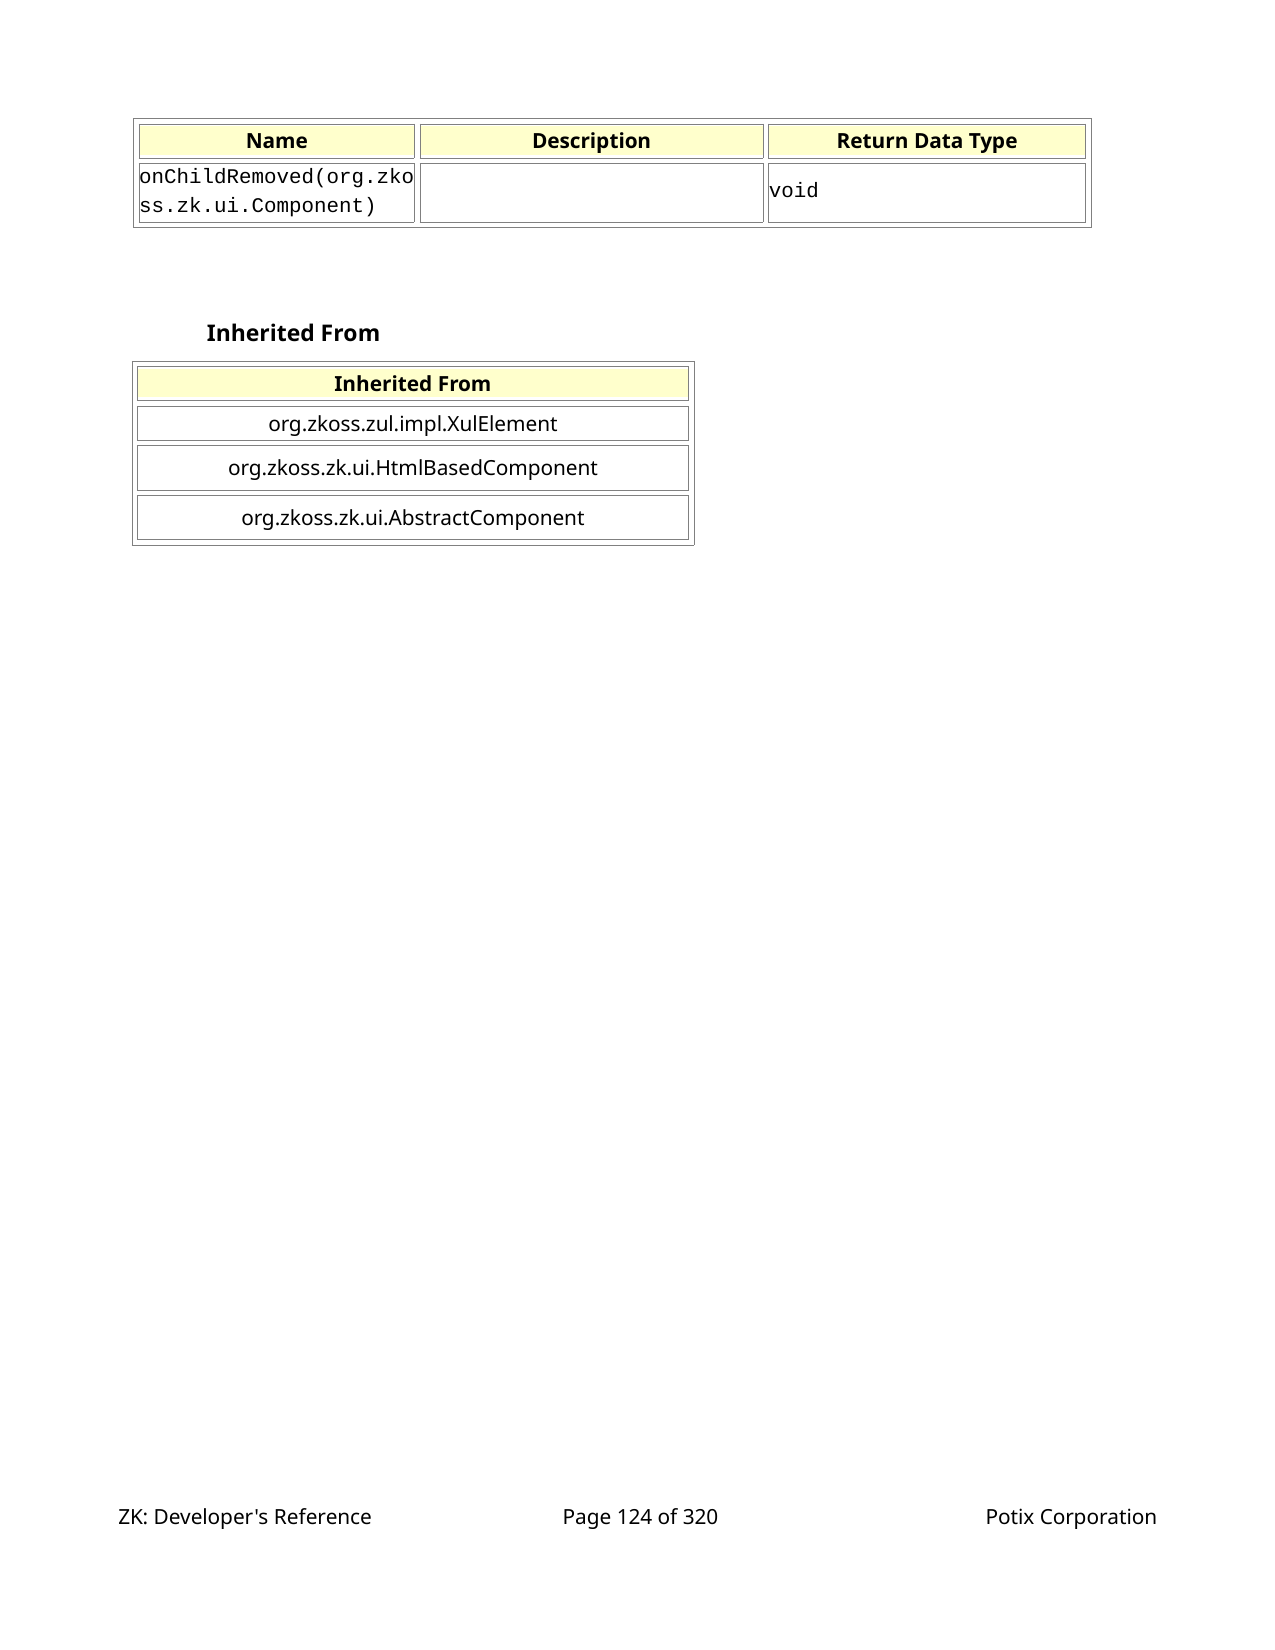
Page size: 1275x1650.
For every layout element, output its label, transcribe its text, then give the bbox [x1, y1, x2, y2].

table_cell org.zkoss.zul.impl.XulElement [134, 400, 691, 440]
table_cell onChildRemoved(org.zkoss.zk.ui.Component) [136, 158, 417, 222]
table_header Return Data Type [766, 119, 1088, 158]
table_cell org.zkoss.zk.ui.AbstractComponent [134, 490, 691, 539]
table_header Description [417, 119, 766, 158]
subtitle Inherited From [207, 317, 1157, 348]
table_cell org.zkoss.zk.ui.HtmlBasedComponent [134, 440, 691, 489]
table_cell [417, 158, 766, 222]
table_cell void [766, 158, 1088, 222]
table_header Inherited From [134, 362, 691, 400]
table_cell [421, 164, 763, 222]
table_header Name [136, 119, 417, 158]
